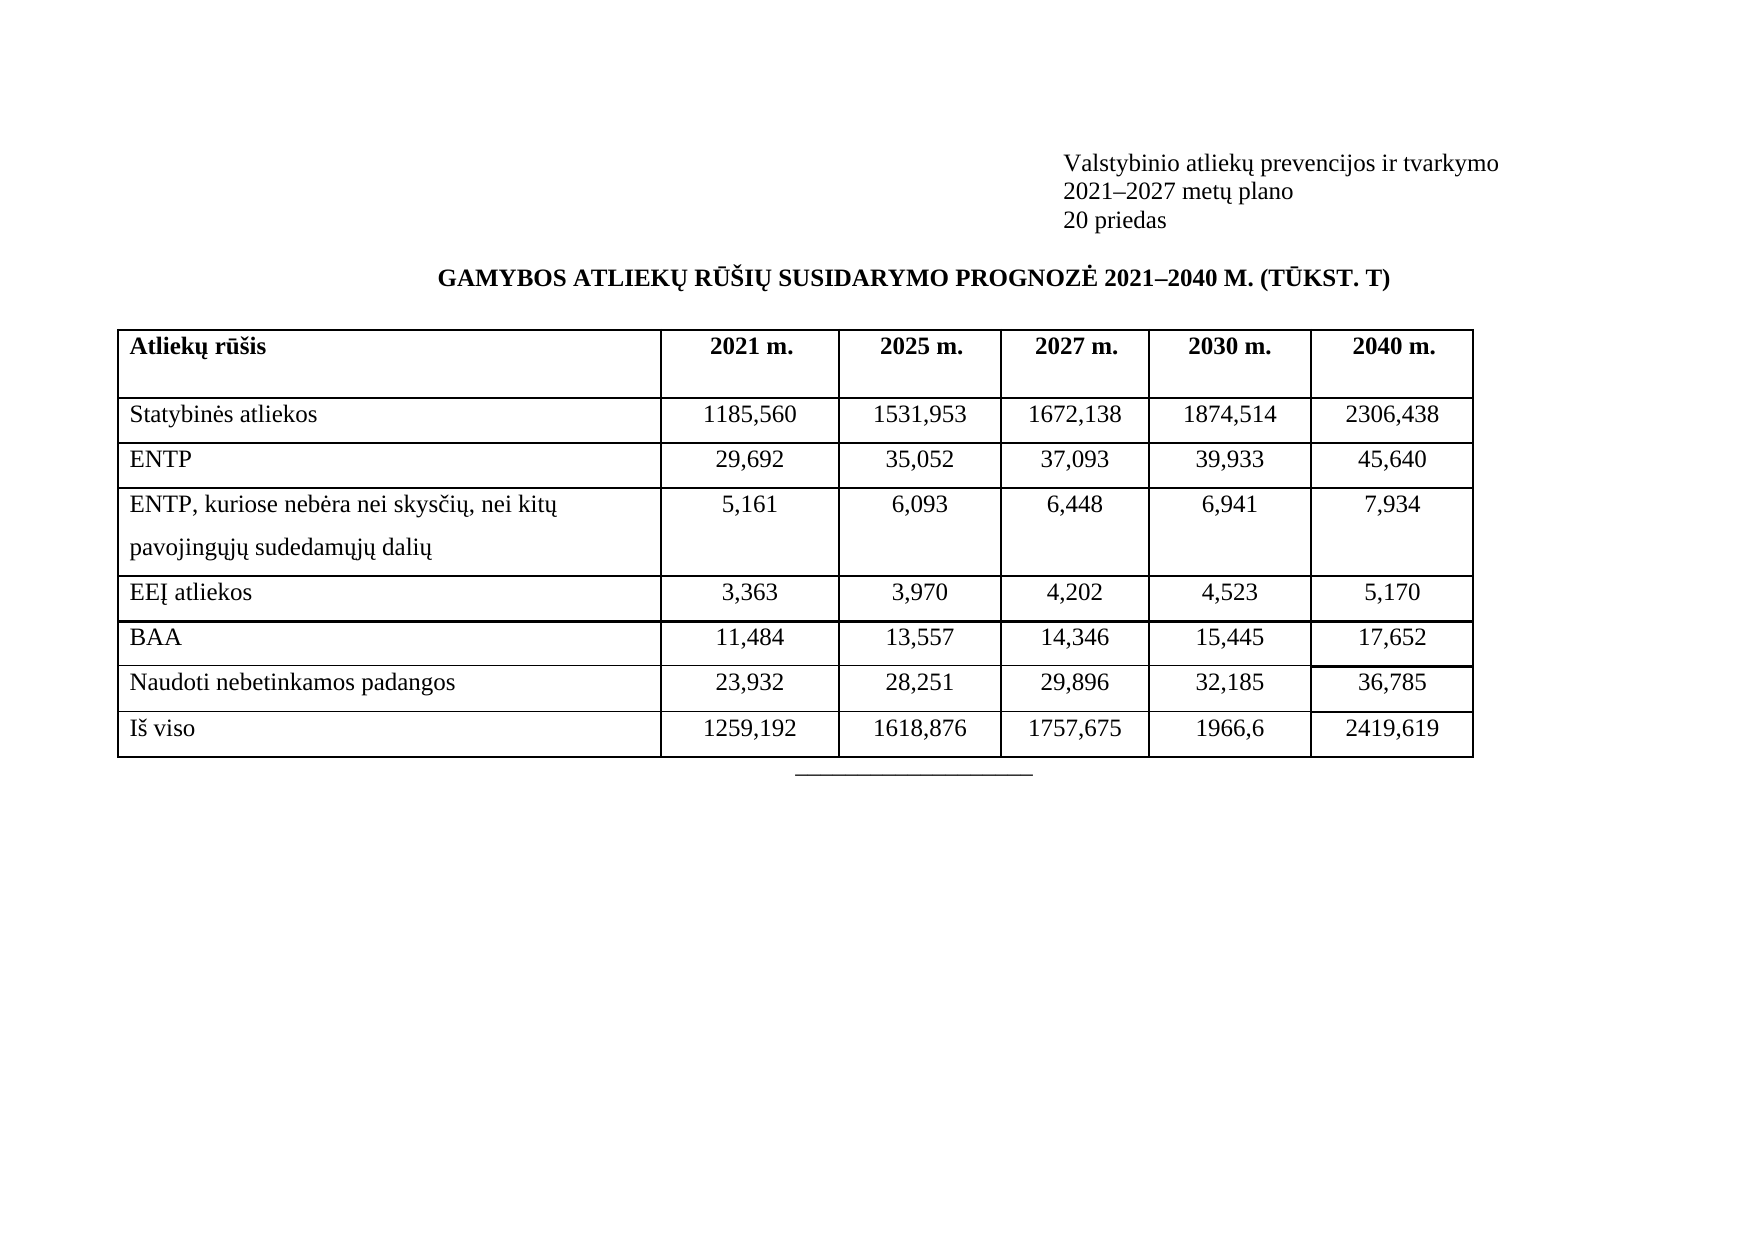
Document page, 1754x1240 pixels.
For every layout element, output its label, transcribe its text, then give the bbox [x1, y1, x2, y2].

table_cell 6,941 [1150, 489, 1310, 575]
table_cell 5,161 [662, 489, 838, 575]
table_cell 3,363 [662, 577, 838, 620]
text GAMYBOS ATLIEKŲ RŪŠIŲ SUSIDARYMO PROGNOZĖ 2021–2040 M. (TŪKST. T) [118, 263, 1636, 291]
table_cell EEĮ atliekos [119, 577, 660, 620]
table_cell 11,484 [662, 623, 838, 665]
table_cell BAA [119, 623, 660, 665]
table_cell 17,652 [1312, 623, 1472, 665]
table_cell 35,052 [840, 444, 1000, 487]
table_cell 4,202 [1002, 577, 1148, 620]
table_header 2021 m. [662, 331, 838, 397]
table_cell 2306,438 [1312, 399, 1472, 442]
table_cell 1259,192 [662, 712, 838, 756]
table_cell 29,896 [1002, 666, 1148, 711]
table_cell Naudoti nebetinkamos padangos [119, 666, 660, 711]
table_cell 23,932 [662, 666, 838, 711]
table_header 2027 m. [1002, 331, 1148, 397]
table_cell 1672,138 [1002, 399, 1148, 442]
table_cell 13,557 [840, 623, 1000, 665]
table_cell Iš viso [119, 712, 660, 756]
table_cell 6,093 [840, 489, 1000, 575]
table_cell 32,185 [1150, 666, 1310, 711]
table_cell 15,445 [1150, 623, 1310, 665]
table_cell 1618,876 [840, 712, 1000, 756]
text ––––––––––––––––––– [118, 758, 1636, 786]
table_cell 4,523 [1150, 577, 1310, 620]
table_cell 29,692 [662, 444, 838, 487]
table_cell ENTP, kuriose nebėra nei skysčių, nei kitų pavojingųjų sudedamųjų dalių [119, 489, 660, 575]
table_header 2030 m. [1150, 331, 1310, 397]
table_cell 1966,6 [1150, 712, 1310, 756]
table_cell 7,934 [1312, 489, 1472, 575]
text 2021–2027 metų plano [1063, 176, 1636, 205]
text 20 priedas [1063, 205, 1636, 234]
table_cell 1185,560 [662, 399, 838, 442]
table_cell 37,093 [1002, 444, 1148, 487]
table_cell 5,170 [1312, 577, 1472, 620]
table_cell 36,785 [1312, 668, 1472, 711]
table_cell 1531,953 [840, 399, 1000, 442]
table_cell 1757,675 [1002, 712, 1148, 756]
table_cell 28,251 [840, 666, 1000, 711]
table_cell 3,970 [840, 577, 1000, 620]
table_cell 39,933 [1150, 444, 1310, 487]
table_cell 6,448 [1002, 489, 1148, 575]
table_header 2025 m. [840, 331, 1000, 397]
table_cell 1874,514 [1150, 399, 1310, 442]
table_cell Statybinės atliekos [119, 399, 660, 442]
text Valstybinio atliekų prevencijos ir tvarkymo [1063, 148, 1636, 176]
table_cell ENTP [119, 444, 660, 487]
table_header 2040 m. [1312, 331, 1472, 397]
table_header Atliekų rūšis [119, 331, 660, 397]
table_cell 14,346 [1002, 623, 1148, 665]
table_cell 2419,619 [1312, 713, 1472, 756]
table_cell 45,640 [1312, 444, 1472, 487]
